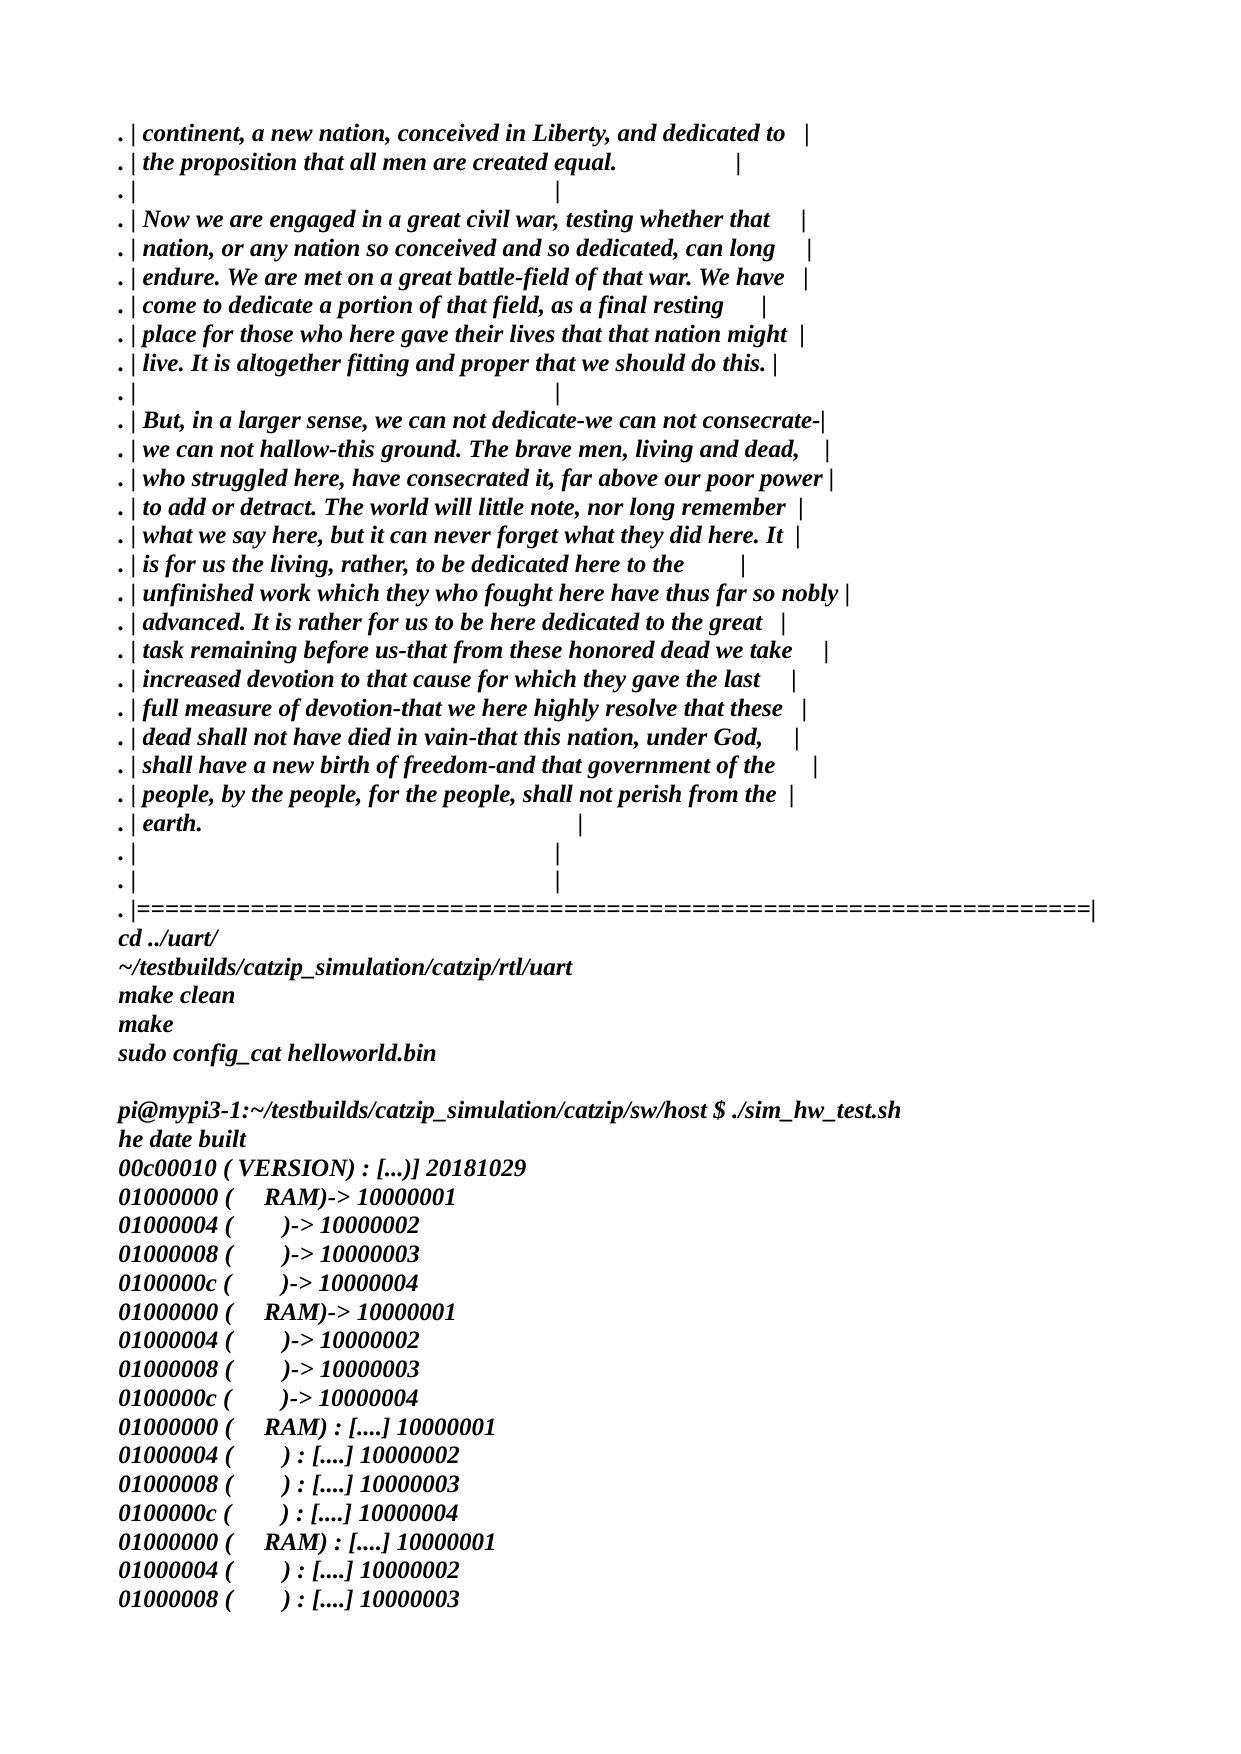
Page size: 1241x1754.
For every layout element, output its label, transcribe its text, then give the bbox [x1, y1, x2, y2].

text 01000000 ( RAM)-> 10000001 [118, 1297, 1122, 1326]
text . | dead shall not have died in vain-that this nation, under God, | [118, 722, 1122, 751]
text . | people, by the people, for the people, shall not perish from the | [118, 779, 1122, 808]
text . | endure. We are met on a great battle-field of that war. We have | [118, 262, 1122, 291]
text . | task remaining before us-that from these honored dead we take | [118, 636, 1122, 664]
text . | continent, a new nation, conceived in Liberty, and dedicated to | [118, 118, 1122, 147]
text 01000000 ( RAM) : [....] 10000001 [118, 1412, 1122, 1441]
text . | what we say here, but it can never forget what they did here. It | [118, 521, 1122, 549]
text 01000000 ( RAM) : [....] 10000001 [118, 1527, 1122, 1556]
text ~/testbuilds/catzip_simulation/catzip/rtl/uart [118, 952, 1122, 981]
text 01000008 ( )-> 10000003 [118, 1354, 1122, 1383]
text . | increased devotion to that cause for which they gave the last | [118, 664, 1122, 693]
text . |===================================================================| [118, 894, 1122, 923]
text . | is for us the living, rather, to be dedicated here to the | [118, 549, 1122, 578]
text cd ../uart/ [118, 923, 1122, 952]
text 01000008 ( )-> 10000003 [118, 1239, 1122, 1268]
text 0100000c ( )-> 10000004 [118, 1268, 1122, 1297]
text . | | [118, 866, 1122, 894]
text . | Now we are engaged in a great civil war, testing whether that | [118, 204, 1122, 233]
text sudo config_cat helloworld.bin [118, 1038, 1122, 1067]
text 01000008 ( ) : [....] 10000003 [118, 1469, 1122, 1498]
text 0100000c ( )-> 10000004 [118, 1383, 1122, 1412]
text . | But, in a larger sense, we can not dedicate-we can not consecrate-| [118, 406, 1122, 434]
text . | shall have a new birth of freedom-and that government of the | [118, 751, 1122, 779]
text 01000004 ( )-> 10000002 [118, 1326, 1122, 1354]
text he date built [118, 1124, 1122, 1153]
text make clean [118, 981, 1122, 1009]
text . | who struggled here, have consecrated it, far above our poor power | [118, 463, 1122, 492]
text 01000004 ( ) : [....] 10000002 [118, 1556, 1122, 1584]
text 01000008 ( ) : [....] 10000003 [118, 1584, 1122, 1613]
text 0100000c ( ) : [....] 10000004 [118, 1498, 1122, 1527]
text 01000004 ( ) : [....] 10000002 [118, 1441, 1122, 1469]
text . | | [118, 837, 1122, 866]
text . | full measure of devotion-that we here highly resolve that these | [118, 693, 1122, 722]
text . | earth. | [118, 808, 1122, 837]
text make [118, 1009, 1122, 1038]
text 01000004 ( )-> 10000002 [118, 1211, 1122, 1239]
text . | advanced. It is rather for us to be here dedicated to the great | [118, 607, 1122, 636]
text . | live. It is altogether fitting and proper that we should do this. | [118, 348, 1122, 377]
text . | unfinished work which they who fought here have thus far so nobly | [118, 578, 1122, 607]
text 01000000 ( RAM)-> 10000001 [118, 1182, 1122, 1211]
text . | place for those who here gave their lives that that nation might | [118, 319, 1122, 348]
text pi@mypi3-1:~/testbuilds/catzip_simulation/catzip/sw/host $ ./sim_hw_test.sh [118, 1096, 1122, 1124]
text . | | [118, 176, 1122, 204]
text 00c00010 ( VERSION) : [...)] 20181029 [118, 1153, 1122, 1182]
text . | we can not hallow-this ground. The brave men, living and dead, | [118, 434, 1122, 463]
text . | come to dedicate a portion of that field, as a final resting | [118, 291, 1122, 319]
text . | the proposition that all men are created equal. | [118, 147, 1122, 176]
text . | to add or detract. The world will little note, nor long remember | [118, 492, 1122, 521]
text . | nation, or any nation so conceived and so dedicated, can long | [118, 233, 1122, 262]
text . | | [118, 377, 1122, 406]
